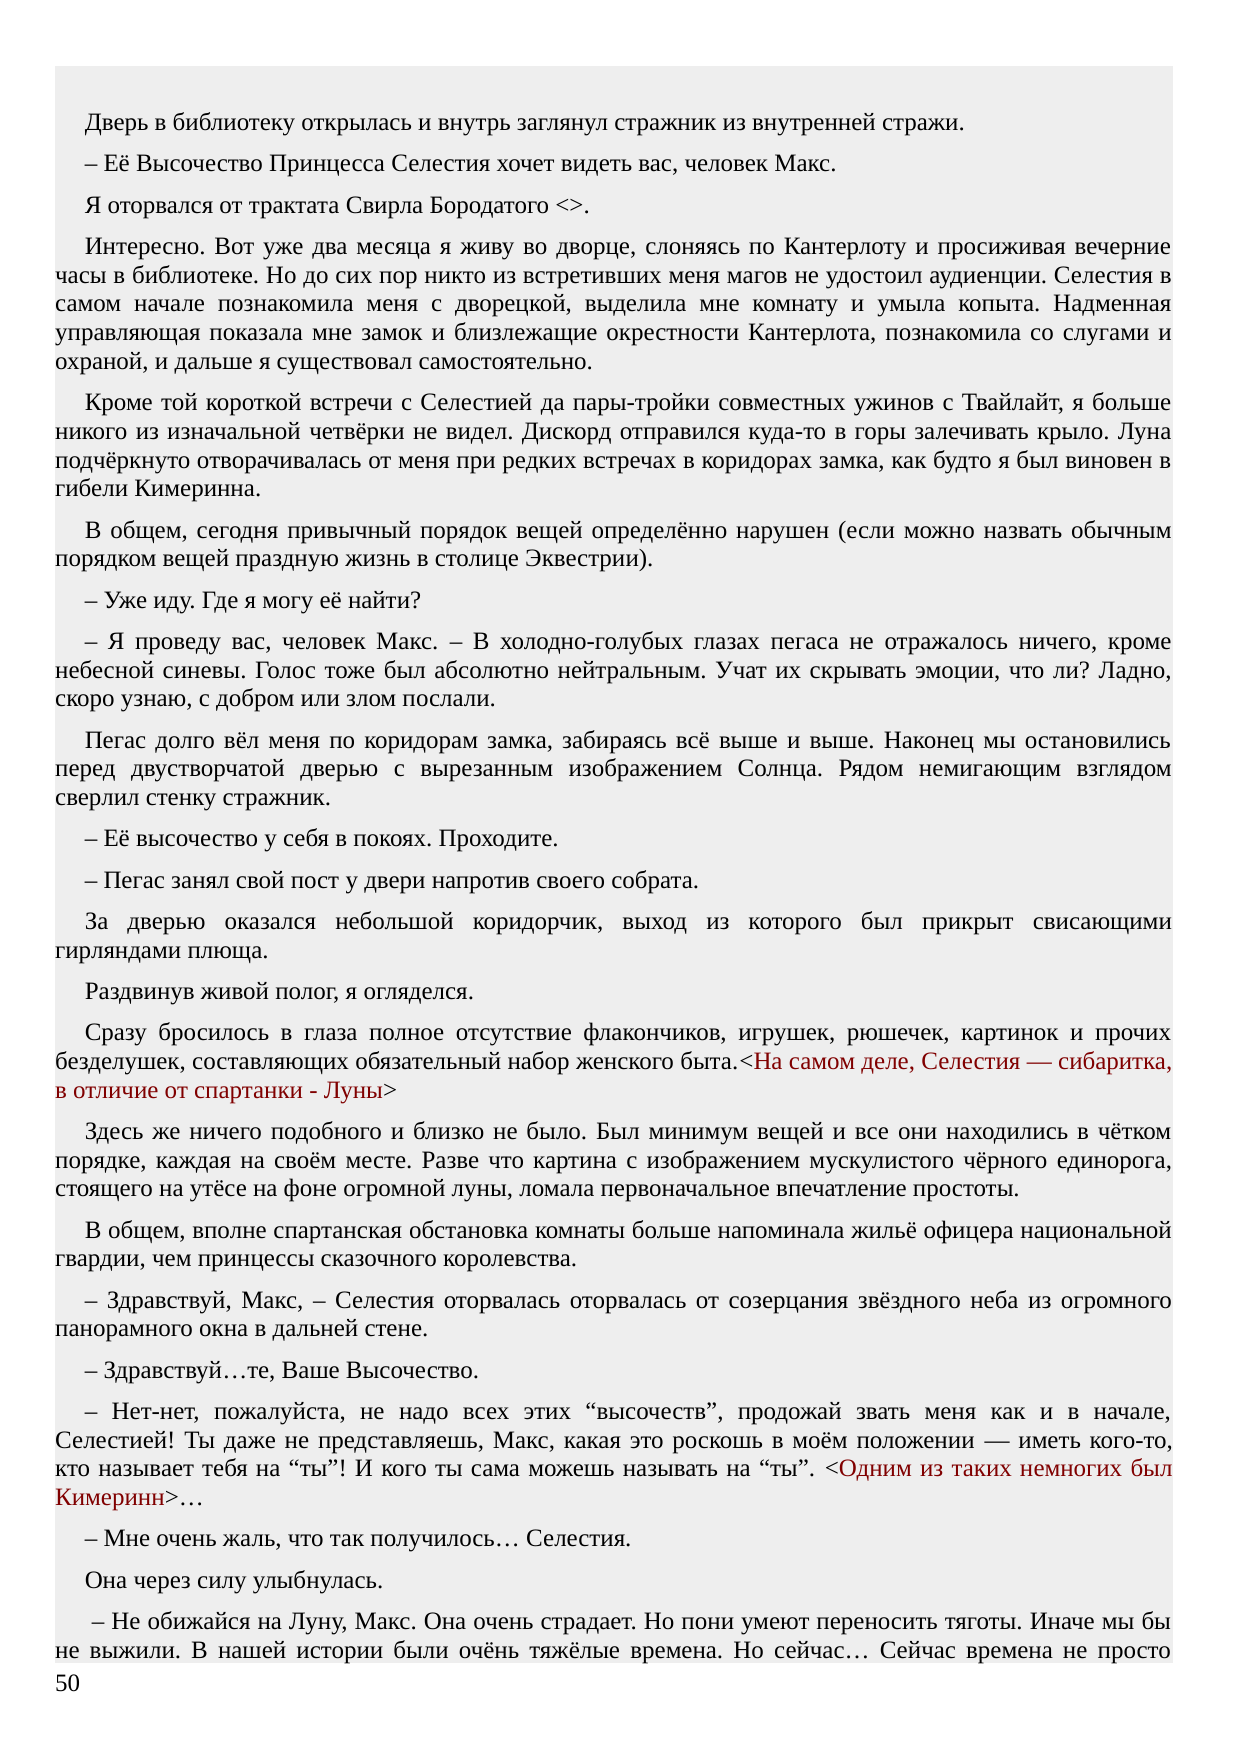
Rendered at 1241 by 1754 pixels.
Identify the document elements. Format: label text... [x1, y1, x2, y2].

text Пегас долго вёл меня по коридорам замка, забираясь всё выше и выше. Наконец мы остановились перед двустворчатой дверью с вырезанным изображением Солнца. Рядом немигающим взглядом сверлил стенку стражник. [55, 725, 1173, 811]
text – Её высочество у себя в покоях. Проходите. [55, 823, 1173, 852]
text Я оторвался от трактата Свирла Бородатого <>. [55, 190, 1173, 218]
text – Уже иду. Где я могу её найти? [55, 585, 1173, 613]
text – Я проведу вас, человек Макс. – В холодно-голубых глазах пегаса не отражалось ничего, кроме небесной синевы. Голос тоже был абсолютно нейтральным. Учат их скрывать эмоции, что ли? Ладно, скоро узнаю, с добром или злом послали. [55, 626, 1173, 712]
text Здесь же ничего подобного и близко не было. Был минимум вещей и все они находились в чётком порядке, каждая на своём месте. Разве что картина с изображением мускулистого чёрного единорога, стоящего на утёсе на фоне огромной луны, ломала первоначальное впечатление простоты. [55, 1116, 1173, 1202]
text Она через силу улыбнулась. [55, 1565, 1173, 1593]
text – Мне очень жаль, что так получилось… Селестия. [55, 1523, 1173, 1552]
text Сразу бросилось в глаза полное отсутствие флакончиков, игрушек, рюшечек, картинок и прочих безделушек, составляющих обязательный набор женского быта.<На самом деле, Селестия — сибаритка, в отличие от спартанки - Луны> [55, 1017, 1173, 1103]
text – Здравствуй, Макс, – Селестия оторвалась оторвалась от созерцания звёздного неба из огромного панорамного окна в дальней стене. [55, 1285, 1173, 1342]
text Интересно. Вот уже два месяца я живу во дворце, слоняясь по Кантерлоту и просиживая вечерние часы в библиотеке. Но до сих пор никто из встретивших меня магов не удостоил аудиенции. Селестия в самом начале познакомила меня с дворецкой, выделила мне комнату и умыла копыта. Надменная управляющая показала мне замок и близлежащие окрестности Кантерлота, познакомила со слугами и охраной, и дальше я существовал самостоятельно. [55, 231, 1173, 375]
text В общем, сегодня привычный порядок вещей определённо нарушен (если можно назвать обычным порядком вещей праздную жизнь в столице Эквестрии). [55, 515, 1173, 572]
text – Пегас занял свой пост у двери напротив своего собрата. [55, 865, 1173, 893]
text – Нет-нет, пожалуйста, не надо всех этих “высочеств”, продожай звать меня как и в начале, Селестией! Ты даже не представляешь, Макс, какая это роскошь в моём положении — иметь кого-то, кто называет тебя на “ты”! И кого ты сама можешь называть на “ты”. <Одним из таких немногих был Кимеринн>… [55, 1396, 1173, 1511]
text – Здравствуй…те, Ваше Высочество. [55, 1355, 1173, 1383]
text За дверью оказался небольшой коридорчик, выход из которого был прикрыт свисающими гирляндами плюща. [55, 906, 1173, 963]
text В общем, вполне спартанская обстановка комнаты больше напоминала жильё офицера национальной гвардии, чем принцессы сказочного королевства. [55, 1215, 1173, 1272]
text Раздвинув живой полог, я огляделся. [55, 976, 1173, 1005]
text – Её Высочество Принцесса Селестия хочет видеть вас, человек Макс. [55, 148, 1173, 177]
text – Не обижайся на Луну, Макс. Она очень страдает. Но пони умеют переносить тяготы. Иначе мы бы не выжили. В нашей истории были очёнь тяжёлые времена. Но сейчас… Сейчас времена не просто [55, 1606, 1173, 1663]
text Дверь в библиотеку открылась и внутрь заглянул стражник из внутренней стражи. [55, 107, 1173, 136]
text Кроме той короткой встречи с Селестией да пары-тройки совместных ужинов с Твайлайт, я больше никого из изначальной четвёрки не видел. Дискорд отправился куда-то в горы залечивать крыло. Луна подчёркнуто отворачивалась от меня при редких встречах в коридорах замка, как будто я был виновен в гибели Кимеринна. [55, 387, 1173, 502]
